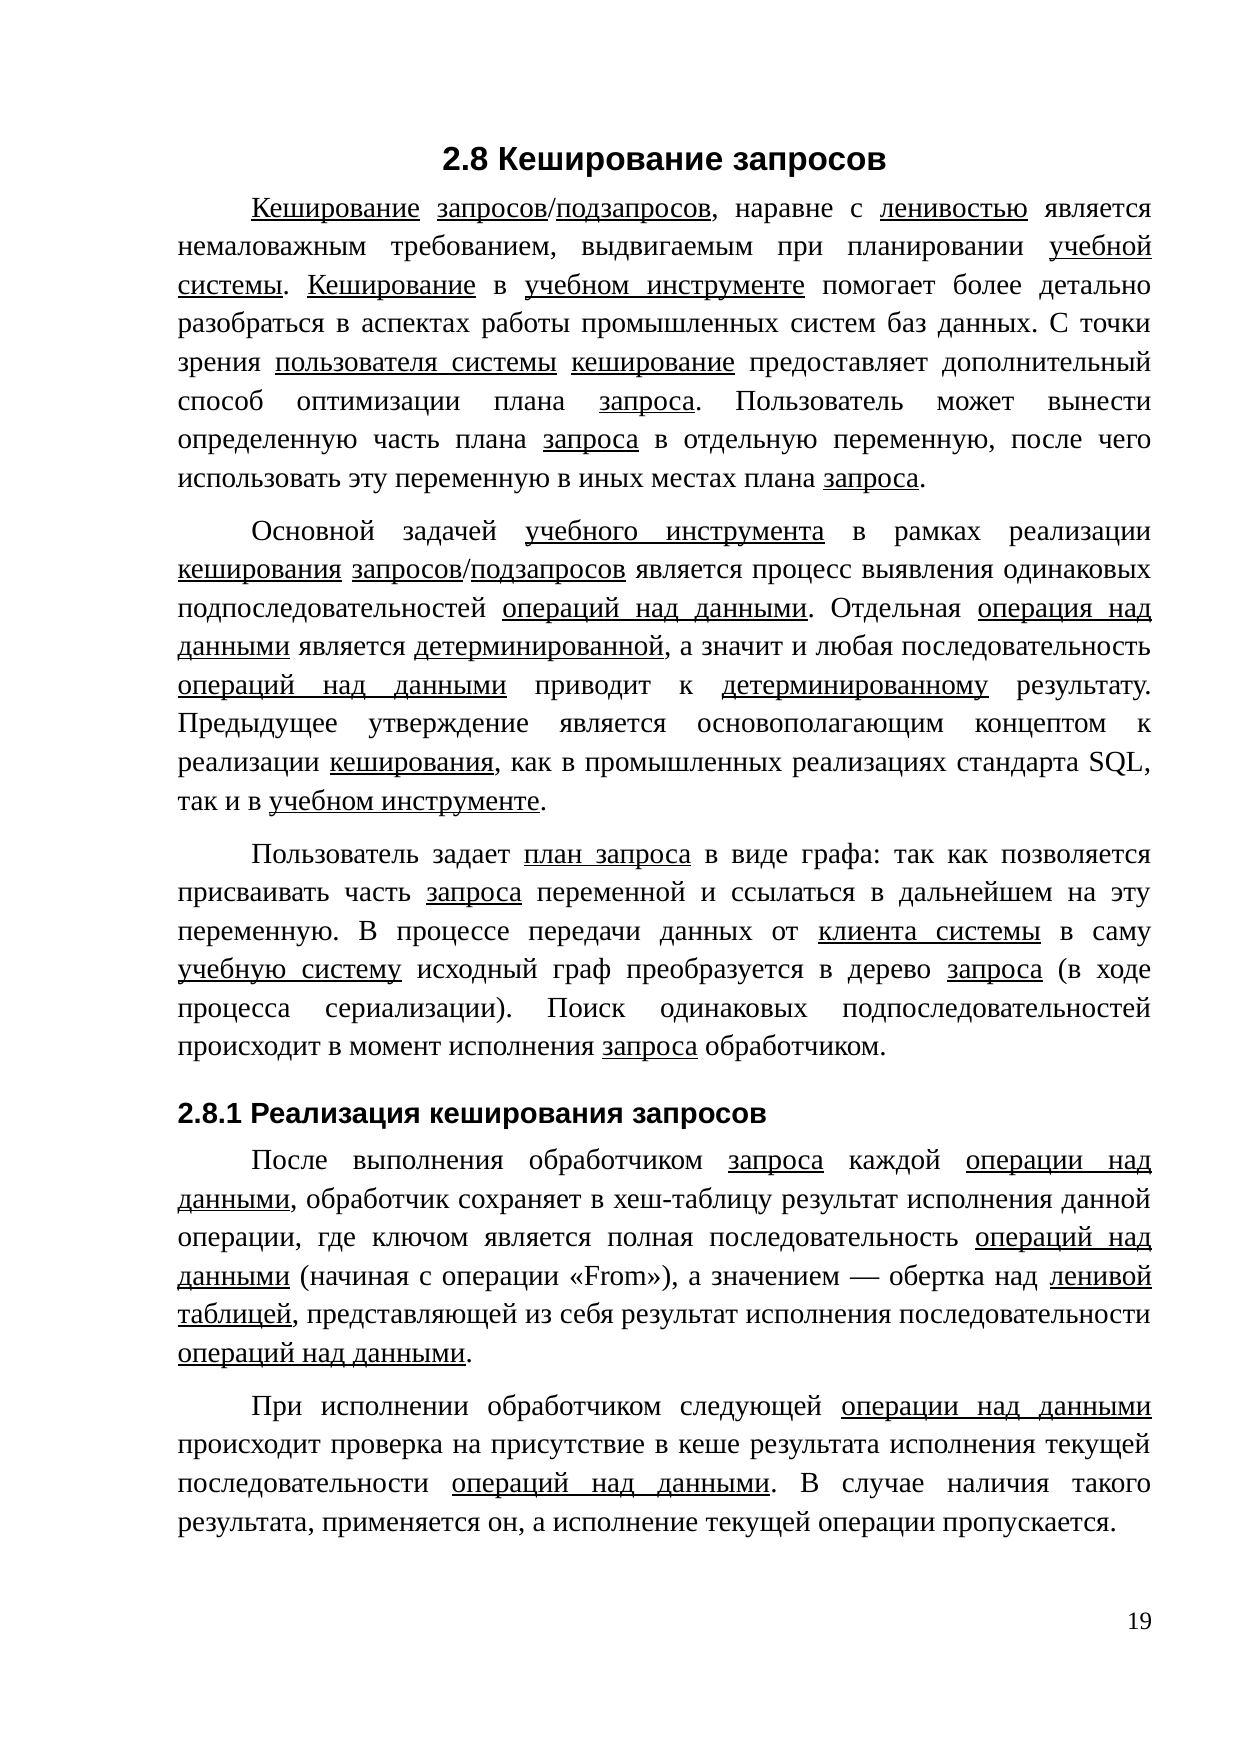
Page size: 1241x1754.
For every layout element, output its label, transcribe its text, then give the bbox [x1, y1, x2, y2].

text После выполнения обработчиком запроса каждой операции над данными, обработчик сохраняет в хеш-таблицу результат исполнения данной операции, где ключом является полная последовательность операций над данными​­ (начиная с операции «From»), а значением — обертка над ленивой таблицей, представляющей из себя результат исполнения последовательности операций над данными. [177, 1142, 1152, 1368]
subtitle 2.8.1 Реализация кеширования запросов [177, 1096, 1152, 1130]
text Основной задачей учебного инструмента в рамках реализации кеширования запросов/подзапросов является процесс выявления одинаковых подпоследовательностей операций над данными. Отдельная операция над данными является детерминированной, а значит и любая последовательность операций над данными приводит к детерминированному результату. Предыдущее утверждение является основополагающим концептом к реализации кеширования, как в промышленных реализациях стандарта SQL, так и в учебном инструменте. [177, 513, 1152, 816]
text Пользователь задает план запроса в виде графа: так как позволяется присваивать часть запроса переменной и ссылаться в дальнейшем на эту переменную. В процессе передачи данных от клиента системы в саму учебную систему исходный граф преобразуется в дерево запроса (в ходе процесса сериализации). Поиск одинаковых подпоследовательностей происходит в момент исполнения запроса обработчиком. [177, 836, 1152, 1062]
subtitle 2.8 Кеширование запросов [177, 139, 1152, 177]
text При исполнении обработчиком следующей операции над данными происходит проверка на присутствие в кеше результата исполнения текущей последовательности операций над данными. В случае наличия такого результата, применяется он, а исполнение текущей операции пропускается. [177, 1388, 1152, 1537]
text Кеширование запросов/подзапросов, наравне с ленивостью является немаловажным требованием, выдвигаемым при планировании учебной системы. Кеширование в учебном инструменте помогает более детально разобраться в аспектах работы промышленных систем баз данных. С точки зрения пользователя системы кеширование предоставляет дополнительный способ оптимизации плана запроса. Пользователь может вынести определенную часть плана запроса в отдельную переменную, после чего использовать эту переменную в иных местах плана запроса. [177, 190, 1152, 493]
